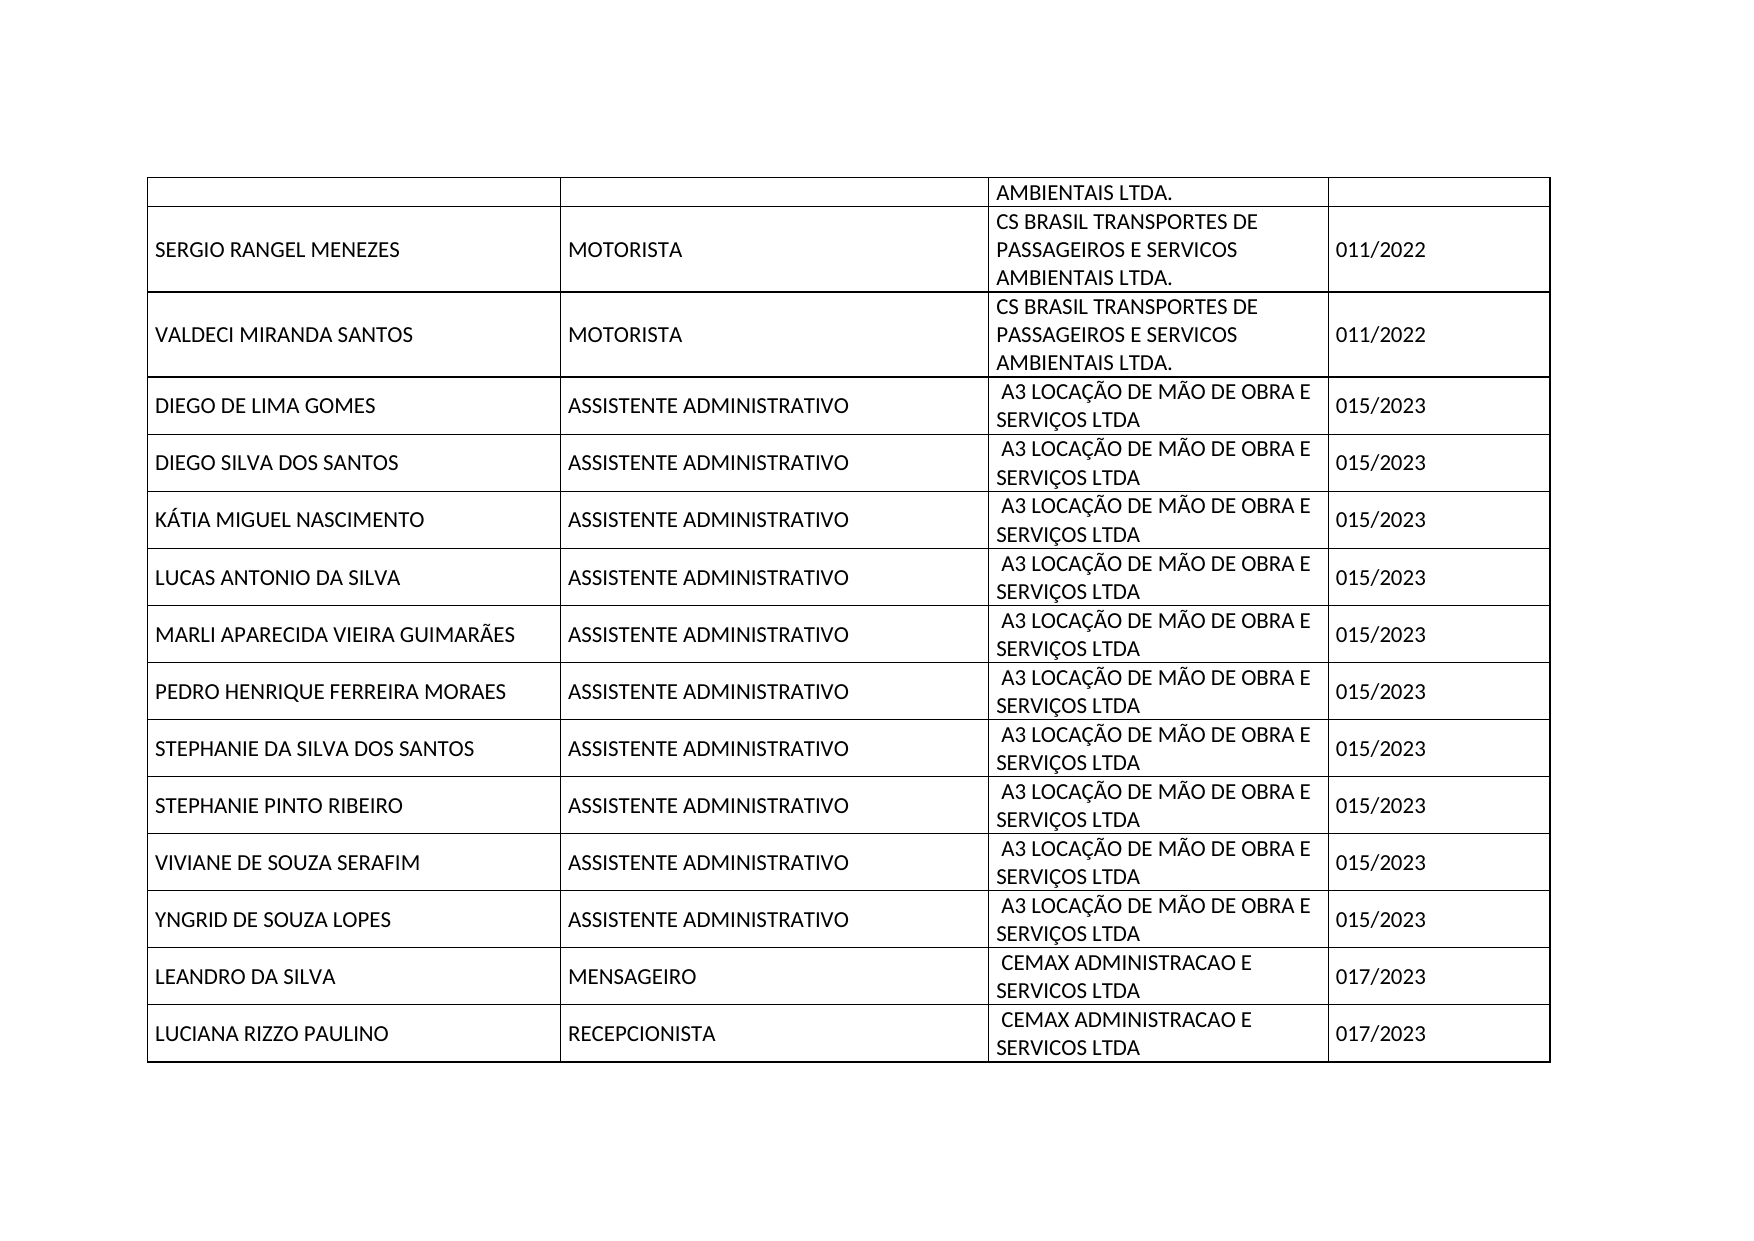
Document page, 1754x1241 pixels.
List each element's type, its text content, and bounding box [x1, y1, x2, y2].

table_cell YNGRID DE SOUZA LOPES [148, 891, 560, 947]
table_cell STEPHANIE DA SILVA DOS SANTOS [148, 720, 560, 776]
table_cell ASSISTENTE ADMINISTRATIVO [561, 663, 988, 719]
table_cell 017/2023 [1329, 1005, 1549, 1061]
table_cell SERGIO RANGEL MENEZES [148, 207, 560, 291]
table_cell VIVIANE DE SOUZA SERAFIM [148, 834, 560, 890]
table_cell STEPHANIE PINTO RIBEIRO [148, 777, 560, 833]
table_cell 015/2023 [1329, 378, 1549, 433]
table_cell ASSISTENTE ADMINISTRATIVO [561, 720, 988, 776]
table_cell [148, 178, 560, 206]
table_cell RECEPCIONISTA [561, 1005, 988, 1061]
table_cell ASSISTENTE ADMINISTRATIVO [561, 435, 988, 491]
table_cell CS BRASIL TRANSPORTES DE PASSAGEIROS E SERVICOS AMBIENTAIS LTDA. [989, 293, 1328, 376]
table_cell ASSISTENTE ADMINISTRATIVO [561, 378, 988, 433]
table_cell 015/2023 [1329, 492, 1549, 548]
table_cell ASSISTENTE ADMINISTRATIVO [561, 492, 988, 548]
table_cell A3 LOCAÇÃO DE MÃO DE OBRA E SERVIÇOS LTDA [989, 435, 1328, 491]
table_cell 015/2023 [1329, 435, 1549, 491]
table_cell 015/2023 [1329, 606, 1549, 662]
table_cell A3 LOCAÇÃO DE MÃO DE OBRA E SERVIÇOS LTDA [989, 606, 1328, 662]
table_cell PEDRO HENRIQUE FERREIRA MORAES [148, 663, 560, 719]
table_cell [561, 178, 988, 206]
table_cell CEMAX ADMINISTRACAO E SERVICOS LTDA [989, 1005, 1328, 1061]
table_cell 011/2022 [1329, 207, 1549, 291]
table_cell 015/2023 [1329, 663, 1549, 719]
table_cell MOTORISTA [561, 293, 988, 376]
table_cell ASSISTENTE ADMINISTRATIVO [561, 606, 988, 662]
table_cell MOTORISTA [561, 207, 988, 291]
table_cell A3 LOCAÇÃO DE MÃO DE OBRA E SERVIÇOS LTDA [989, 378, 1328, 433]
table_cell 017/2023 [1329, 948, 1549, 1004]
table_cell 011/2022 [1329, 293, 1549, 376]
table_cell LUCIANA RIZZO PAULINO [148, 1005, 560, 1061]
table_cell CS BRASIL TRANSPORTES DE PASSAGEIROS E SERVICOS AMBIENTAIS LTDA. [989, 207, 1328, 291]
table_cell A3 LOCAÇÃO DE MÃO DE OBRA E SERVIÇOS LTDA [989, 834, 1328, 890]
table_cell LEANDRO DA SILVA [148, 948, 560, 1004]
table_cell VALDECI MIRANDA SANTOS [148, 293, 560, 376]
table_cell ASSISTENTE ADMINISTRATIVO [561, 549, 988, 605]
table_cell 015/2023 [1329, 720, 1549, 776]
table_cell A3 LOCAÇÃO DE MÃO DE OBRA E SERVIÇOS LTDA [989, 663, 1328, 719]
table_cell AMBIENTAIS LTDA. [989, 178, 1328, 206]
table_cell A3 LOCAÇÃO DE MÃO DE OBRA E SERVIÇOS LTDA [989, 549, 1328, 605]
table_cell ASSISTENTE ADMINISTRATIVO [561, 834, 988, 890]
table_cell A3 LOCAÇÃO DE MÃO DE OBRA E SERVIÇOS LTDA [989, 492, 1328, 548]
table_cell ASSISTENTE ADMINISTRATIVO [561, 891, 988, 947]
table_cell DIEGO DE LIMA GOMES [148, 378, 560, 433]
table_cell A3 LOCAÇÃO DE MÃO DE OBRA E SERVIÇOS LTDA [989, 720, 1328, 776]
table_cell A3 LOCAÇÃO DE MÃO DE OBRA E SERVIÇOS LTDA [989, 777, 1328, 833]
table_cell ASSISTENTE ADMINISTRATIVO [561, 777, 988, 833]
table_cell MARLI APARECIDA VIEIRA GUIMARÃES [148, 606, 560, 662]
table_cell KÁTIA MIGUEL NASCIMENTO [148, 492, 560, 548]
table_cell 015/2023 [1329, 891, 1549, 947]
table_cell A3 LOCAÇÃO DE MÃO DE OBRA E SERVIÇOS LTDA [989, 891, 1328, 947]
table_cell [1329, 178, 1549, 206]
table_cell MENSAGEIRO [561, 948, 988, 1004]
table_cell LUCAS ANTONIO DA SILVA [148, 549, 560, 605]
table_cell 015/2023 [1329, 834, 1549, 890]
table_cell 015/2023 [1329, 549, 1549, 605]
table_cell DIEGO SILVA DOS SANTOS [148, 435, 560, 491]
table_cell 015/2023 [1329, 777, 1549, 833]
table_cell CEMAX ADMINISTRACAO E SERVICOS LTDA [989, 948, 1328, 1004]
